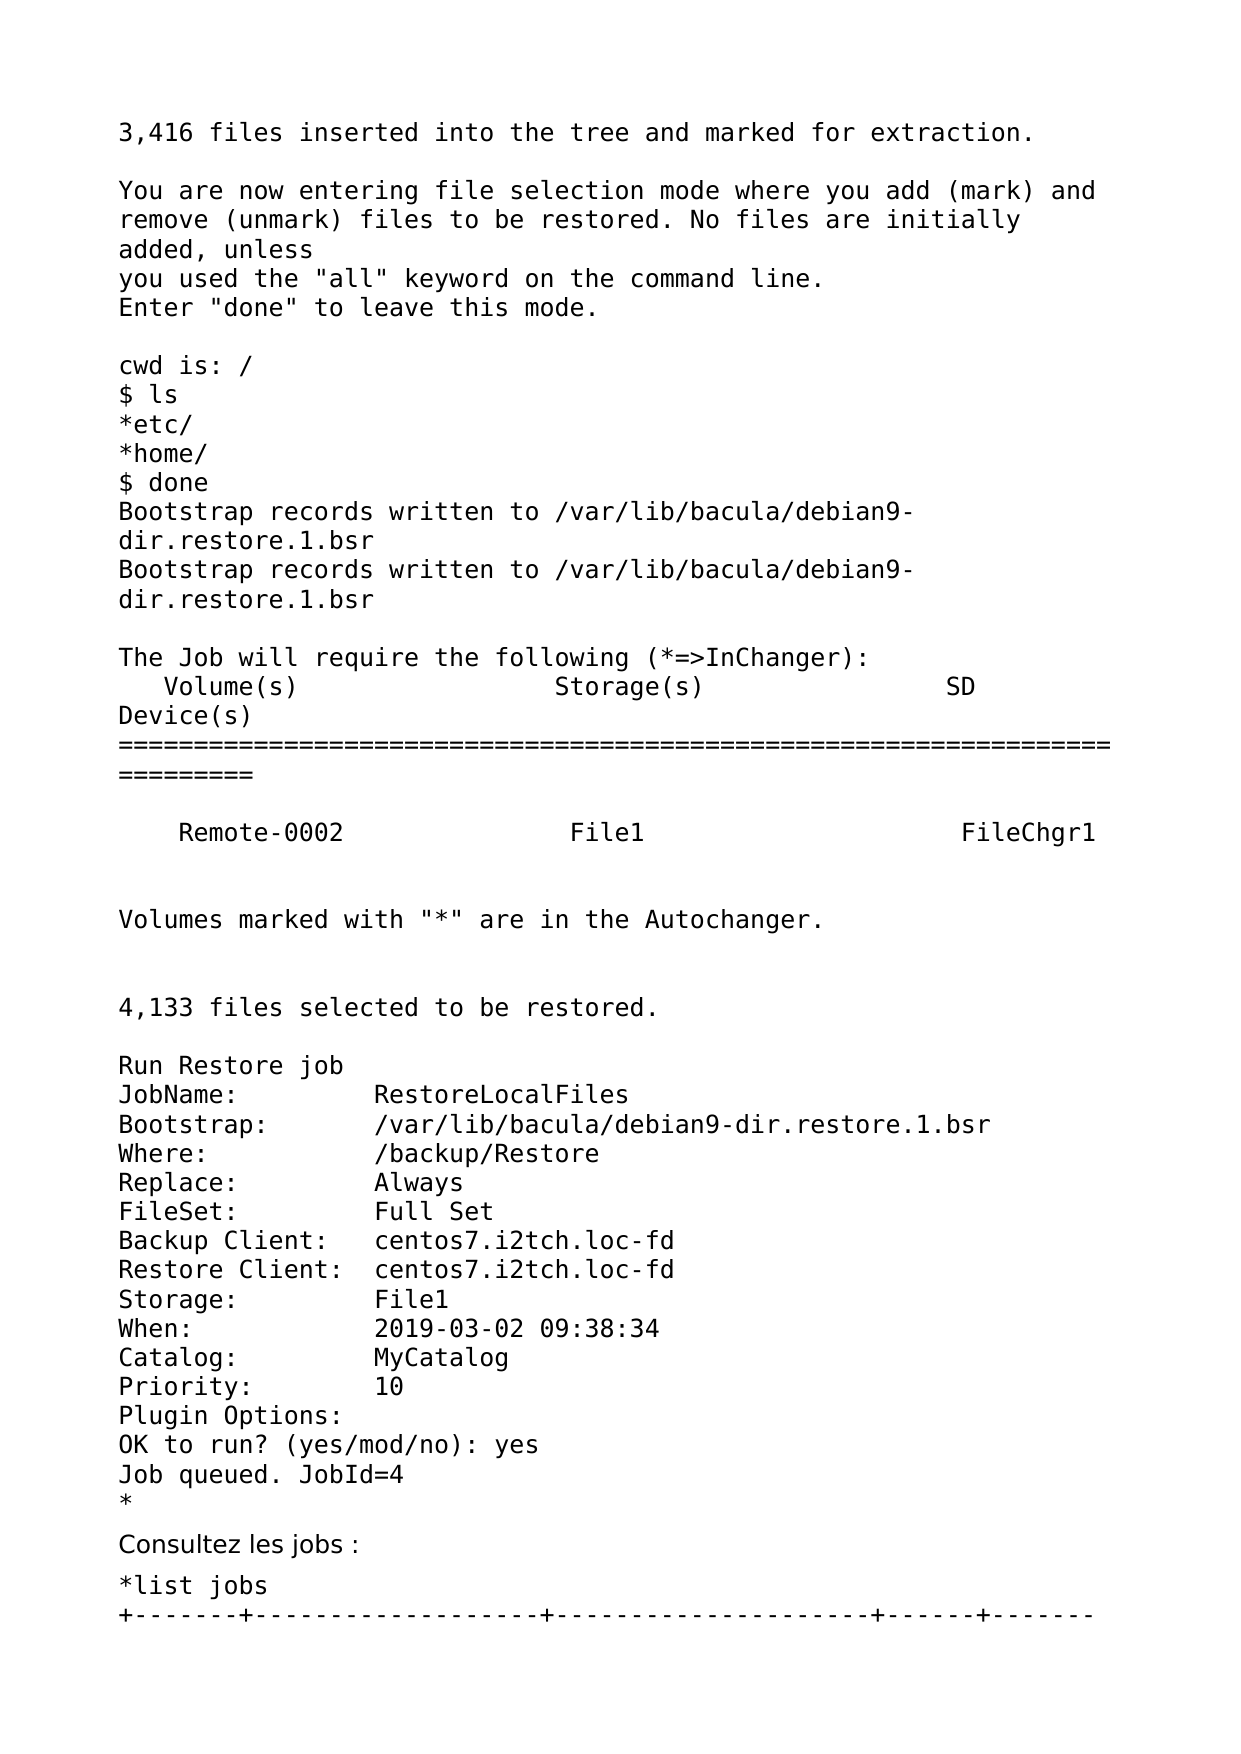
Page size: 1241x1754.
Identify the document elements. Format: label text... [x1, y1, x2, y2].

text *list jobs +-------+-------------------+---------------------+------+------- [118, 1572, 1122, 1630]
text Consultez les jobs : [118, 1530, 1122, 1559]
text 3,416 files inserted into the tree and marked for extraction. You are now entering file selection mode where you add (mark) and remove (unmark) files to be restored. No files are initially added, unless you used the "all" keyword on the command line. Enter "done" to leave this mode. cwd is: / $ ls *etc/ *home/ $ done Bootstrap records written to /var/lib/bacula/debian9-dir.restore.1.bsr Bootstrap records written to /var/lib/bacula/debian9-dir.restore.1.bsr The Job will require the following (*=>InChanger): Volume(s) Storage(s) SD Device(s) =========================================================================== Remote-0002 File1 FileChgr1 Volumes marked with "*" are in the Autochanger. 4,133 files selected to be restored. Run Restore job JobName: RestoreLocalFiles Bootstrap: /var/lib/bacula/debian9-dir.restore.1.bsr Where: /backup/Restore Replace: Always FileSet: Full Set Backup Client: centos7.i2tch.loc-fd Restore Client: centos7.i2tch.loc-fd Storage: File1 When: 2019-03-02 09:38:34 Catalog: MyCatalog Priority: 10 Plugin Options: OK to run? (yes/mod/no): yes Job queued. JobId=4 * [118, 118, 1122, 1518]
